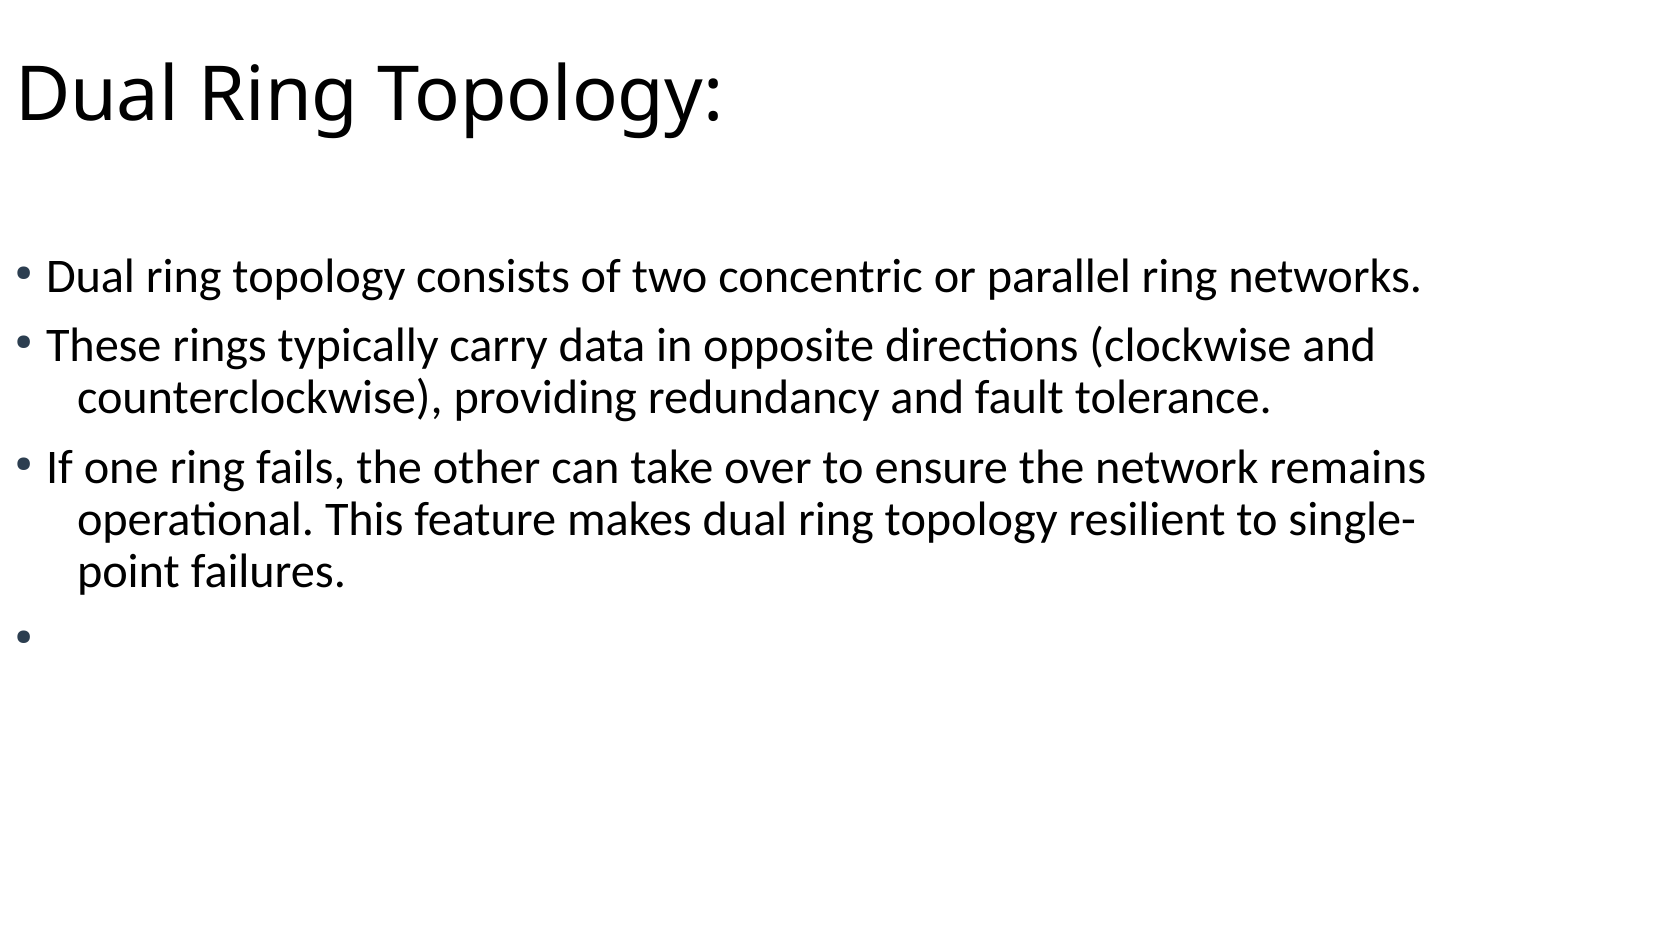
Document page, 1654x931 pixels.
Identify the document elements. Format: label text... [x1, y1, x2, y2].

title Dual Ring Topology: [0, 36, 1536, 155]
list Dual ring topology consists of two concentric or parallel ring networks. These rings typically carry data in opposite directions (clockwise and counterclockwise), providing redundancy and fault tolerance. If one ring fails, the other can take over to ensure the network remains operational. This feature makes dual ring topology resilient to single-point failures. [0, 243, 1536, 864]
